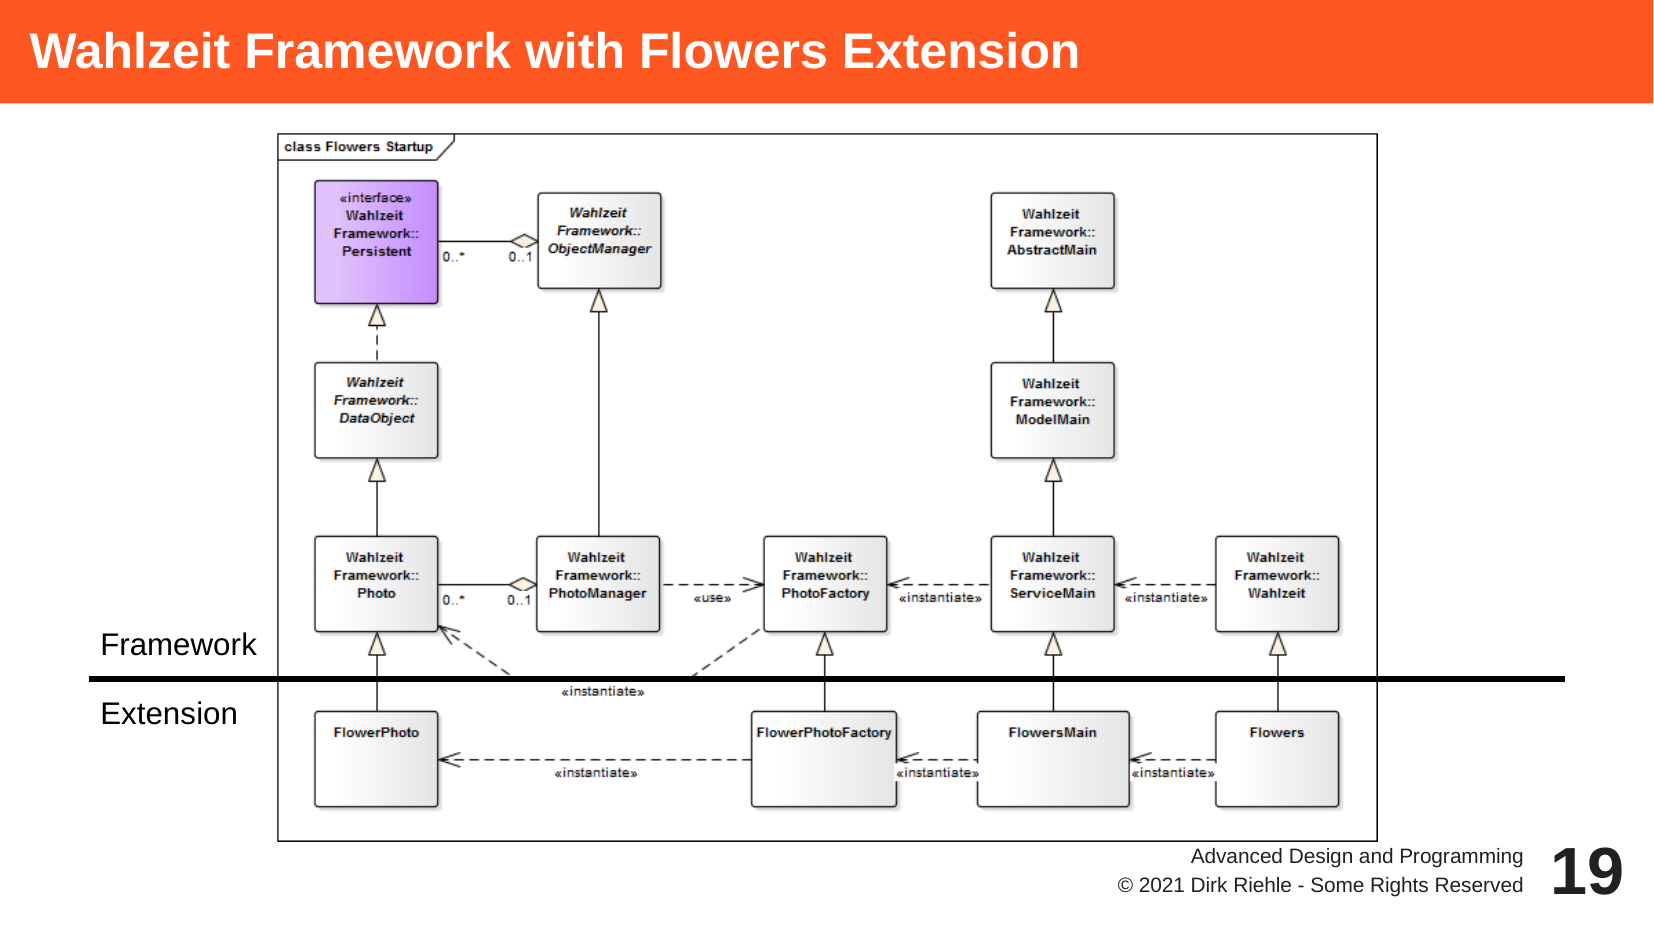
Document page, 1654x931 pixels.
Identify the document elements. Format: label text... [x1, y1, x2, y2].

picture [276, 132, 1378, 676]
title Wahlzeit Framework with Flowers Extension [0, 0, 1654, 104]
picture [276, 682, 1378, 842]
